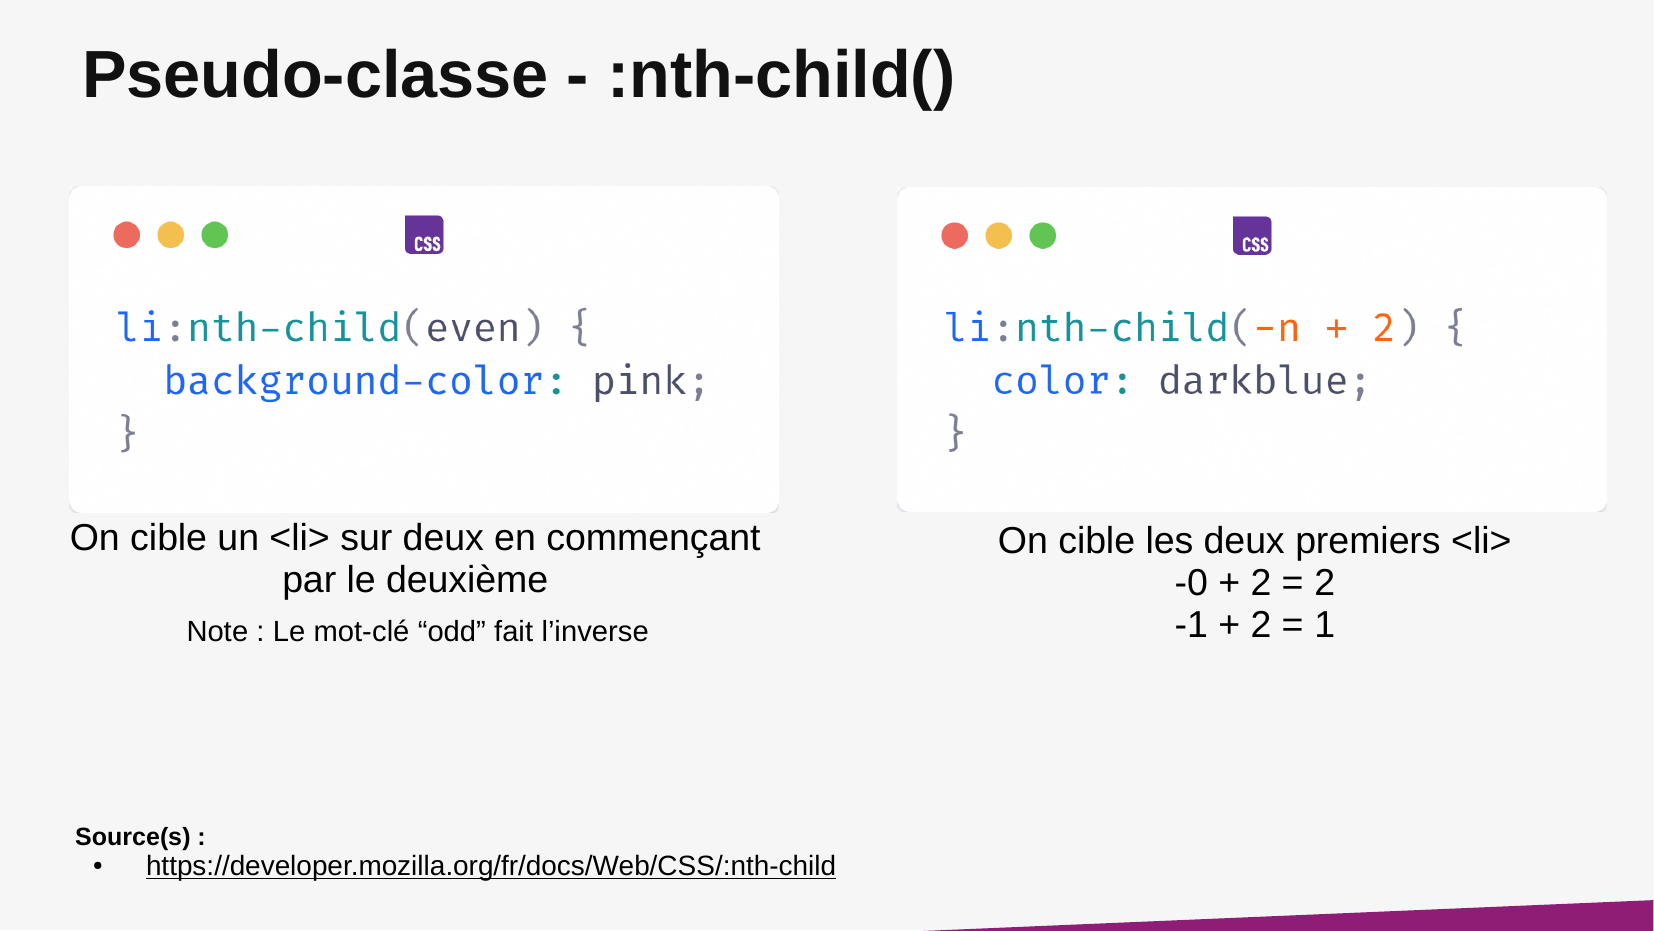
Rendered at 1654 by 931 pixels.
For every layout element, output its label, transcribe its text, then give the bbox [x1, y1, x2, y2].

text_box On cible un <li> sur deux en commençant par le deuxième [46, 509, 785, 608]
text_box On cible les deux premiers <li> -0 + 2 = 2 -1 + 2 = 1 [885, 512, 1625, 653]
picture [69, 186, 779, 509]
text_box Source(s) : https://developer.mozilla.org/fr/docs/Web/CSS/:nth-child [60, 815, 1546, 929]
text_box Note : Le mot-clé “odd” fait l’inverse [63, 607, 773, 656]
picture [897, 187, 1607, 512]
title Pseudo-classe - :nth-child() [82, 37, 1571, 115]
text_box [922, 900, 1654, 931]
